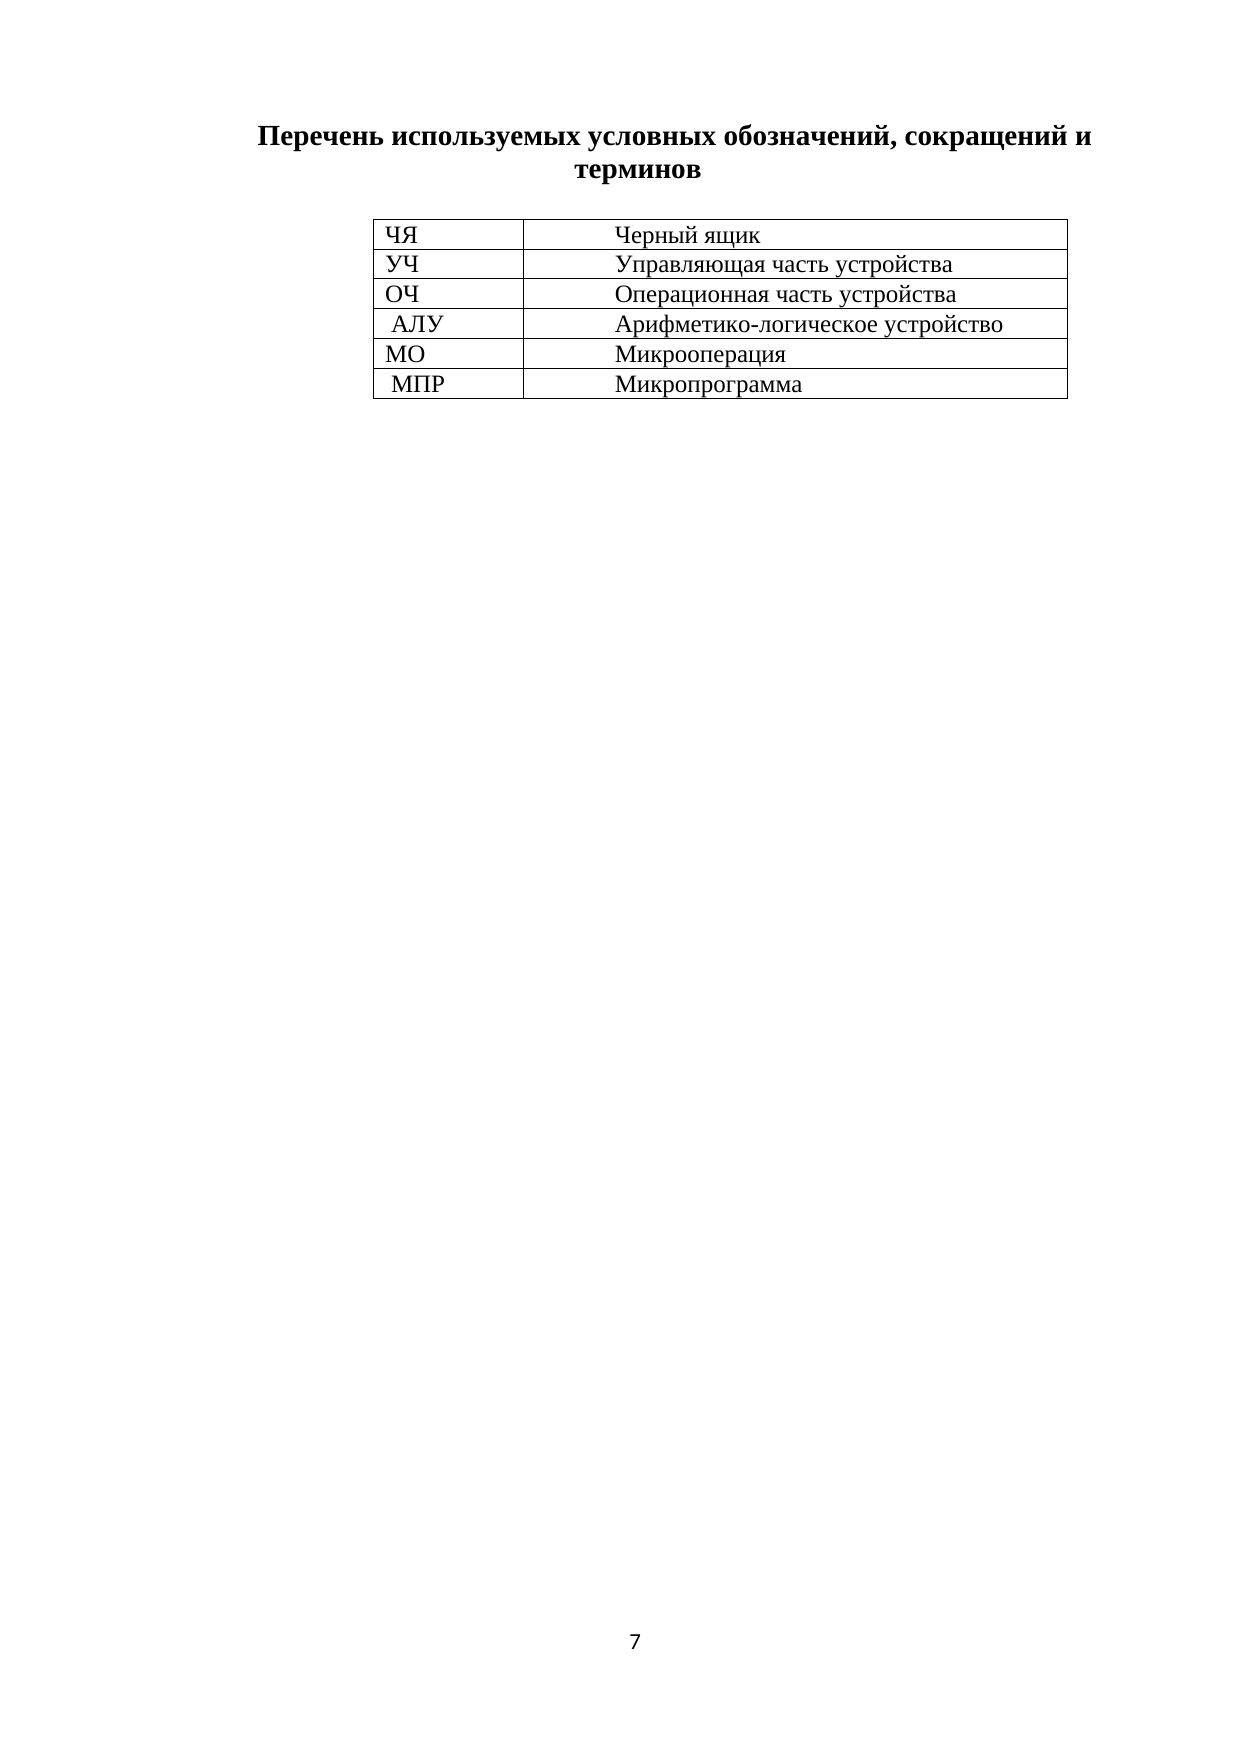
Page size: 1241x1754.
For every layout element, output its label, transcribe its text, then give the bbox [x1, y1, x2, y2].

text Перечень используемых условных обозначений, сокращений и терминов [124, 118, 1152, 185]
table_cell Управляющая часть устройства [524, 250, 1067, 278]
table_cell МО [374, 339, 523, 368]
table_cell УЧ [374, 250, 523, 278]
table_cell Операционная часть устройства [524, 279, 1067, 308]
table_header Черный ящик [524, 220, 1067, 248]
table_cell Микрооперация [524, 339, 1067, 368]
table_cell Микропрограмма [524, 369, 1067, 397]
table_cell Арифметико-логическое устройство [524, 309, 1067, 338]
table_cell АЛУ [374, 309, 523, 338]
table_header ЧЯ [374, 220, 523, 248]
table_cell МПР [374, 369, 523, 397]
table_cell ОЧ [374, 279, 523, 308]
